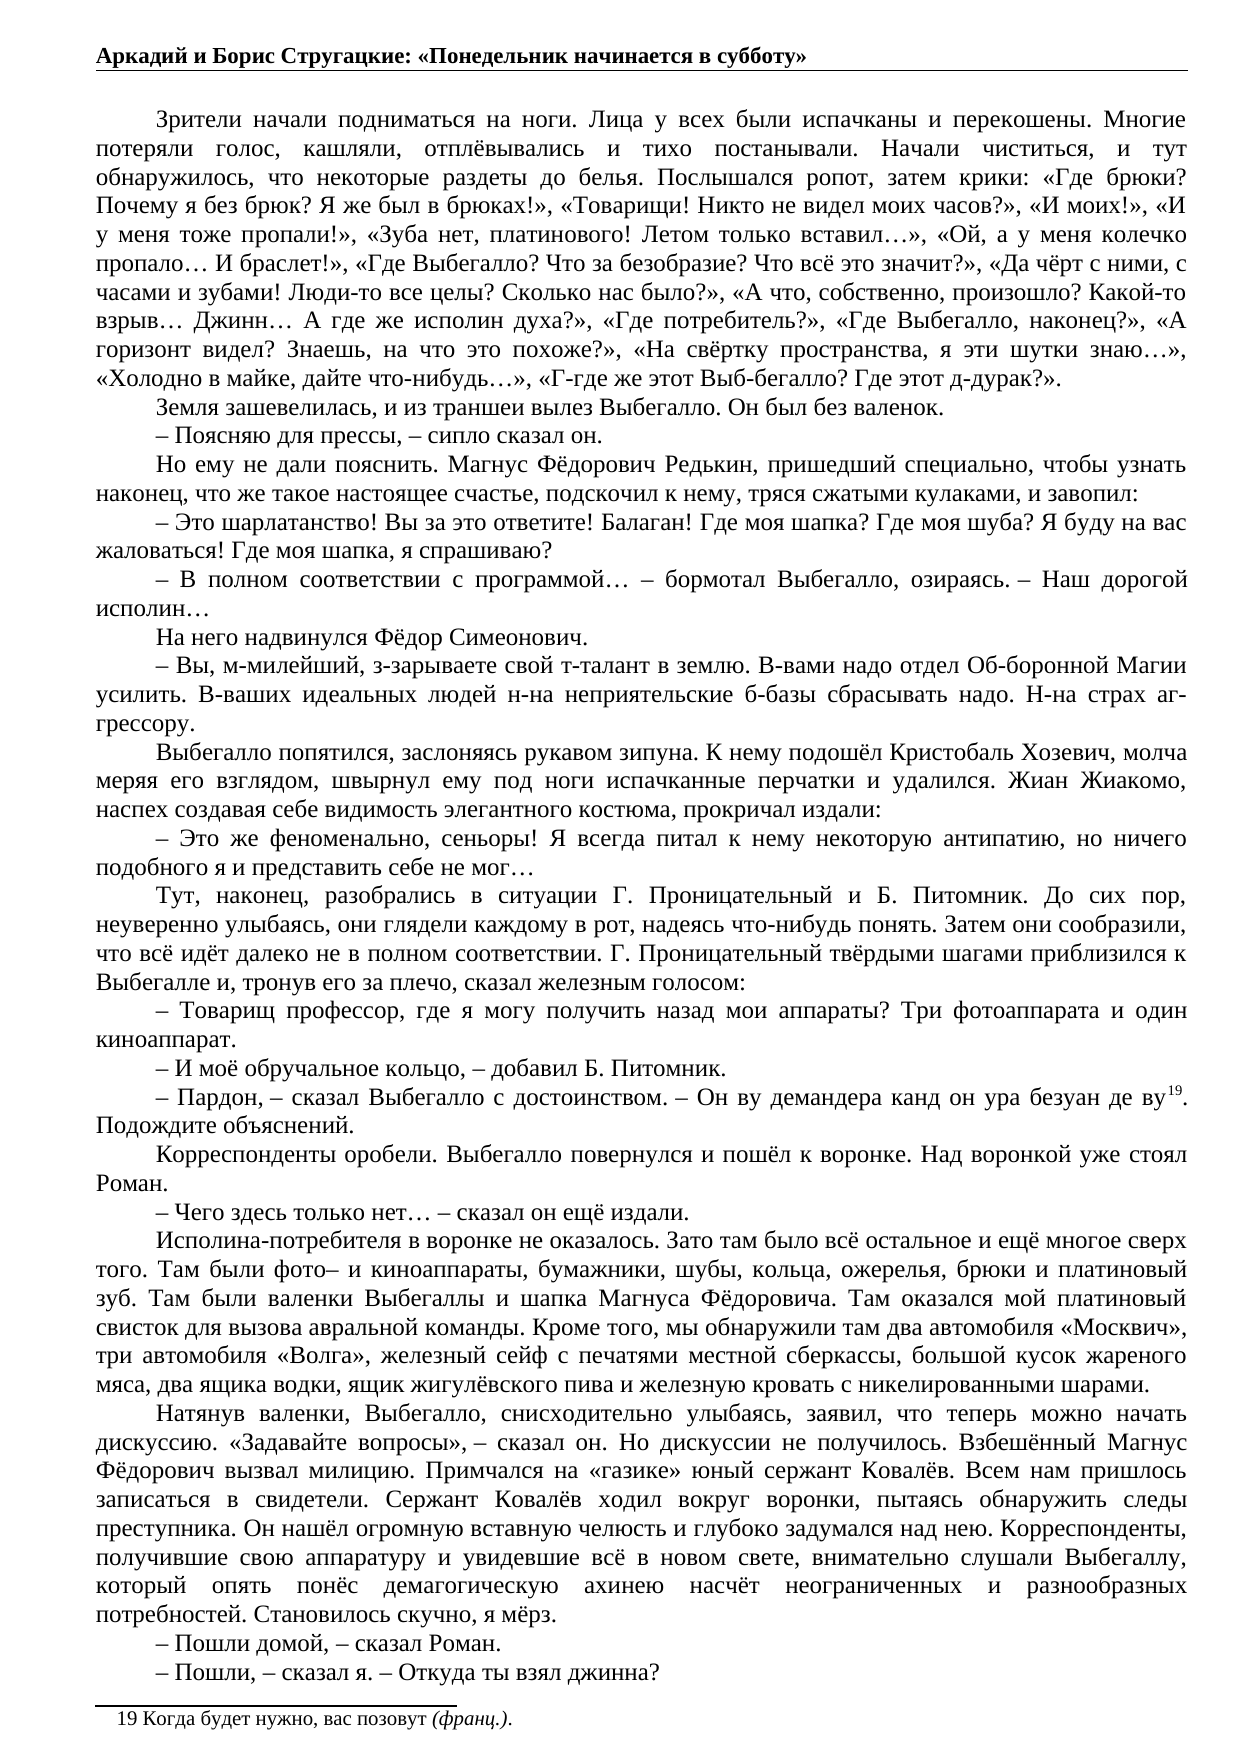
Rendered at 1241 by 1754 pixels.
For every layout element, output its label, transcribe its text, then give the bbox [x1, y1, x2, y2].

text Выбегалло попятился, заслоняясь рукавом зипуна. К нему подошёл Кристобаль Хозевич, молча меряя его взглядом, швырнул ему под ноги испачканные перчатки и удалился. Жиан Жиакомо, наспех создавая себе видимость элегантного костюма, прокричал издали: [96, 737, 1188, 823]
text – Вы, м-милейший, з-зарываете свой т-талант в землю. В-вами надо отдел Об-боронной Магии усилить. В-ваших идеальных людей н-на неприятельские б-базы сбрасывать надо. Н-на страх аг-грессору. [96, 650, 1188, 737]
text – Пошли домой, – сказал Роман. [96, 1628, 1188, 1657]
text – Это же феноменально, сеньоры! Я всегда питал к нему некоторую антипатию, но ничего подобного я и представить себе не мог… [96, 823, 1188, 880]
text – Товарищ профессор, где я могу получить назад мои аппараты? Три фотоаппарата и один киноаппарат. [96, 995, 1188, 1053]
text На него надвинулся Фёдор Симеонович. [96, 622, 1188, 650]
text Натянув валенки, Выбегалло, снисходительно улыбаясь, заявил, что теперь можно начать дискуссию. «Задавайте вопросы», – сказал он. Но дискуссии не получилось. Взбешённый Магнус Фёдорович вызвал милицию. Примчался на «газике» юный сержант Ковалёв. Всем нам пришлось записаться в свидетели. Сержант Ковалёв ходил вокруг воронки, пытаясь обнаружить следы преступника. Он нашёл огромную вставную челюсть и глубоко задумался над нею. Корреспонденты, получившие свою аппаратуру и увидевшие всё в новом свете, внимательно слушали Выбегаллу, который опять понёс демагогическую ахинею насчёт неограниченных и разнообразных потребностей. Становилось скучно, я мёрз. [96, 1398, 1188, 1628]
text – Поясняю для прессы, – сипло сказал он. [96, 420, 1188, 449]
text Но ему не дали пояснить. Магнус Фёдорович Редькин, пришедший специально, чтобы узнать наконец, что же такое настоящее счастье, подскочил к нему, тряся сжатыми кулаками, и завопил: [96, 449, 1188, 507]
text Исполина-потребителя в воронке не оказалось. Зато там было всё остальное и ещё многое сверх того. Там были фото– и киноаппараты, бумажники, шубы, кольца, ожерелья, брюки и платиновый зуб. Там были валенки Выбегаллы и шапка Магнуса Фёдоровича. Там оказался мой платиновый свисток для вызова авральной команды. Кроме того, мы обнаружили там два автомобиля «Москвич», три автомобиля «Волга», железный сейф с печатями местной сберкассы, большой кусок жареного мяса, два ящика водки, ящик жигулёвского пива и железную кровать с никелированными шарами. [96, 1225, 1188, 1398]
text – Пошли, – сказал я. – Откуда ты взял джинна? [96, 1657, 1188, 1685]
text Корреспонденты оробели. Выбегалло повернулся и пошёл к воронке. Над воронкой уже стоял Роман. [96, 1139, 1188, 1197]
text – Чего здесь только нет… – сказал он ещё издали. [96, 1197, 1188, 1225]
text – В полном соответствии с программой… – бормотал Выбегалло, озираясь. – Наш дорогой исполин… [96, 564, 1188, 622]
text – И моё обручальное кольцо, – добавил Б. Питомник. [96, 1053, 1188, 1082]
text – Пардон, – сказал Выбегалло с достоинством. – Он ву демандера канд он ура безуан де ву. Подождите объяснений. [96, 1082, 1188, 1139]
text – Это шарлатанство! Вы за это ответите! Балаган! Где моя шапка? Где моя шуба? Я буду на вас жаловаться! Где моя шапка, я спрашиваю? [96, 507, 1188, 564]
text Тут, наконец, разобрались в ситуации Г. Проницательный и Б. Питомник. До сих пор, неуверенно улыбаясь, они глядели каждому в рот, надеясь что-нибудь понять. Затем они сообразили, что всё идёт далеко не в полном соответствии. Г. Проницательный твёрдыми шагами приблизился к Выбегалле и, тронув его за плечо, сказал железным голосом: [96, 880, 1188, 995]
text Зрители начали подниматься на ноги. Лица у всех были испачканы и перекошены. Многие потеряли голос, кашляли, отплёвывались и тихо постанывали. Начали чиститься, и тут обнаружилось, что некоторые раздеты до белья. Послышался ропот, затем крики: «Где брюки? Почему я без брюк? Я же был в брюках!», «Товарищи! Никто не видел моих часов?», «И моих!», «И у меня тоже пропали!», «Зуба нет, платинового! Летом только вставил…», «Ой, а у меня колечко пропало… И браслет!», «Где Выбегалло? Что за безобразие? Что всё это значит?», «Да чёрт с ними, с часами и зубами! Люди-то все целы? Сколько нас было?», «А что, собственно, произошло? Какой-то взрыв… Джинн… А где же исполин духа?», «Где потребитель?», «Где Выбегалло, наконец?», «А горизонт видел? Знаешь, на что это похоже?», «На свёртку пространства, я эти шутки знаю…», «Холодно в майке, дайте что-нибудь…», «Г-где же этот Выб-бегалло? Где этот д-дурак?». [96, 104, 1188, 392]
text Земля зашевелилась, и из траншеи вылез Выбегалло. Он был без валенок. [96, 392, 1188, 420]
text Когда будет нужно, вас позовут (франц.). [96, 1706, 1188, 1730]
